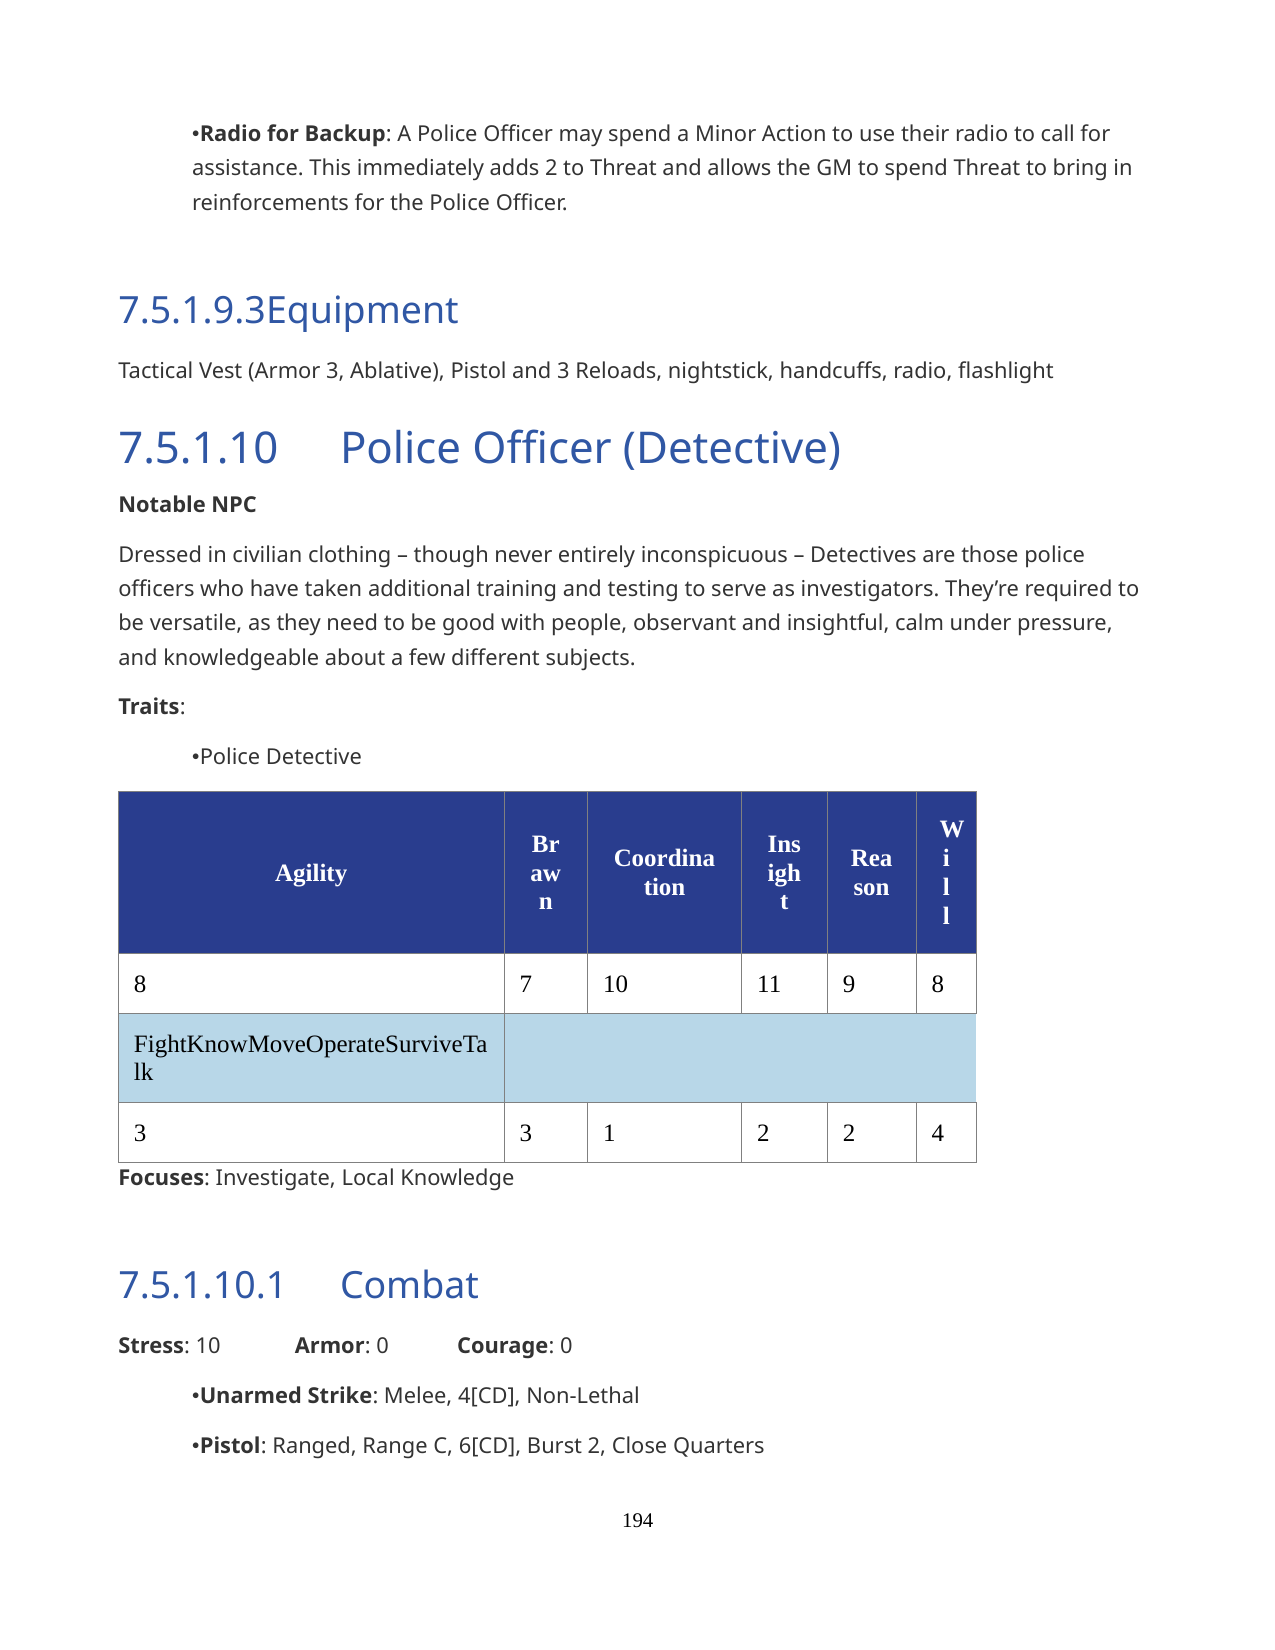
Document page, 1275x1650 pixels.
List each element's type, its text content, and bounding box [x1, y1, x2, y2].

text Dressed in civilian clothing – though never entirely inconspicuous – Detectives are those police officers who have taken additional training and testing to serve as investigators. They’re required to be versatile, as they need to be good with people, observant and insightful, calm under pressure, and knowledgeable about a few different subjects. [118, 539, 1157, 671]
table_cell 9 [828, 954, 916, 1013]
table_cell 7 [505, 954, 587, 1013]
table_cell FightKnowMoveOperateSurviveTalk [119, 1014, 504, 1102]
list Radio for Backup: A Police Officer may spend a Minor Action to use their radio to call for assistance. This immediately adds 2 to Threat and allows the GM to spend Threat to bring in reinforcements for the Police Officer. [118, 118, 1157, 216]
list Pistol: Ranged, Range C, 6[CD], Burst 2, Close Quarters [118, 1430, 1157, 1460]
subtitle Equipment [118, 283, 1157, 334]
text Notable NPC [118, 489, 1157, 519]
table_header Agility [119, 792, 504, 953]
table_cell [505, 1014, 976, 1102]
table_header Coordination [588, 792, 741, 953]
text Tactical Vest (Armor 3, Ablative), Pistol and 3 Reloads, nightstick, handcuffs, radio, flashlight [118, 355, 1157, 385]
table_cell 8 [119, 954, 504, 1013]
table_cell 10 [588, 954, 741, 1013]
table_cell 2 [828, 1103, 916, 1162]
subtitle Police Officer (Detective) [118, 417, 1157, 477]
table_cell 3 [119, 1103, 504, 1162]
table_cell 1 [588, 1103, 741, 1162]
table_cell 2 [742, 1103, 827, 1162]
table_header Brawn [505, 792, 587, 953]
table_cell 3 [505, 1103, 587, 1162]
list Unarmed Strike: Melee, 4[CD], Non-Lethal [118, 1380, 1157, 1410]
table_header Insight [742, 792, 827, 953]
text Traits: [118, 691, 1157, 721]
text Stress: 10 Armor: 0 Courage: 0 [118, 1331, 1157, 1360]
table_cell 11 [742, 954, 827, 1013]
table_header Reason [828, 792, 916, 953]
list Police Detective [118, 741, 1157, 771]
table_cell 8 [917, 954, 976, 1013]
table_header Will [917, 792, 976, 953]
subtitle Combat [118, 1259, 1157, 1310]
text Focuses: Investigate, Local Knowledge [118, 1162, 1157, 1192]
table_cell 4 [917, 1103, 976, 1162]
